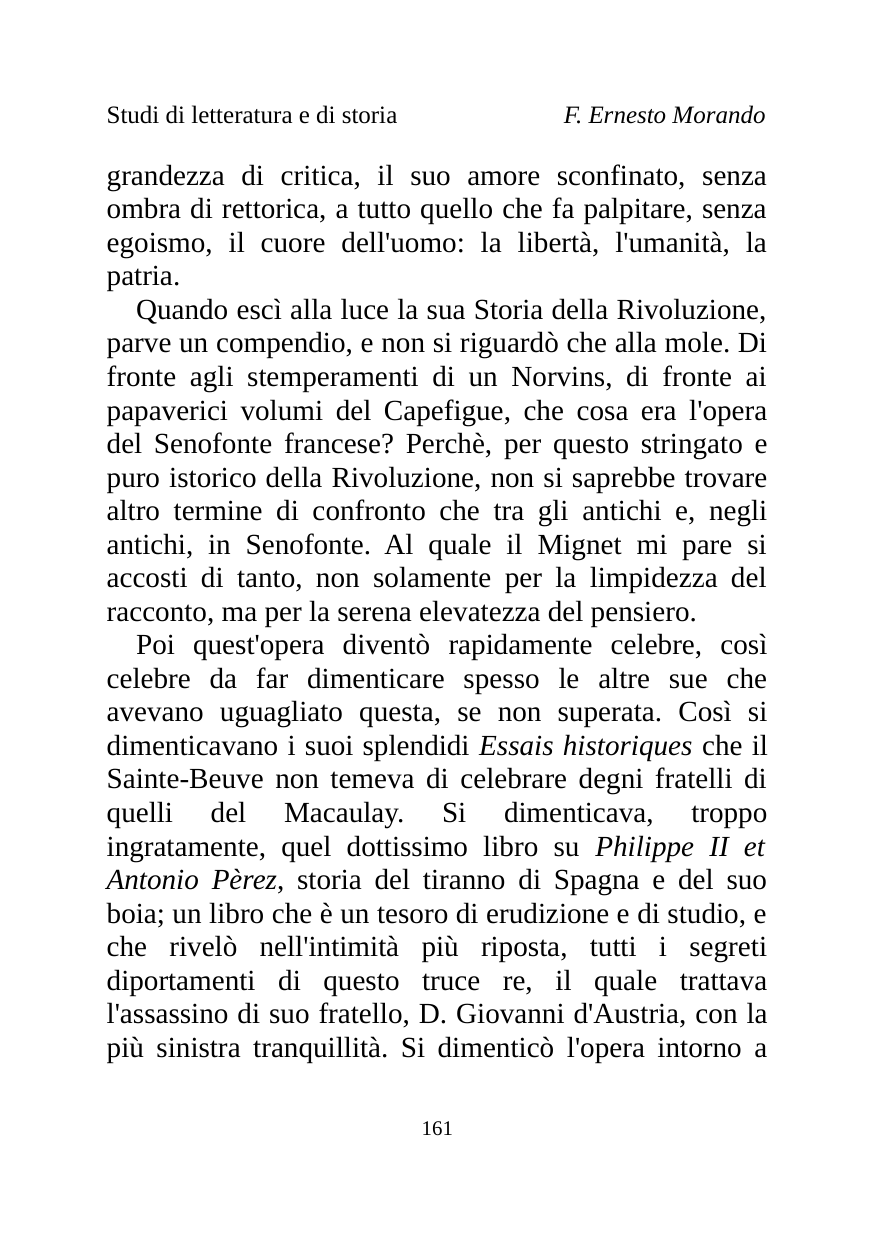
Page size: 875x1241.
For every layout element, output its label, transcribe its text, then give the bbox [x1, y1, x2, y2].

text Poi quest'opera diventò rapidamente celebre, così celebre da far dimenticare spesso le altre sue che avevano uguagliato questa, se non superata. Così si dimenticavano i suoi splendidi Essais historiques che il Sainte-Beuve non temeva di celebrare degni fratelli di quelli del Macaulay. Si dimenticava, troppo ingratamente, quel dottissimo libro su Philippe II et Antonio Pèrez, storia del tiranno di Spagna e del suo boia; un libro che è un tesoro di erudizione e di studio, e che rivelò nell'intimità più riposta, tutti i segreti diportamenti di questo truce re, il quale trattava l'assassino di suo fratello, D. Giovanni d'Austria, con la più sinistra tranquillità. Si dimenticò l'opera intorno a [106, 627, 768, 1063]
text grandezza di critica, il suo amore sconfinato, senza ombra di rettorica, a tutto quello che fa palpitare, senza egoismo, il cuore dell'uomo: la libertà, l'umanità, la patria. [106, 158, 768, 292]
text Quando escì alla luce la sua Storia della Rivoluzione, parve un compendio, e non si riguardò che alla mole. Di fronte agli stemperamenti di un Norvins, di fronte ai papaverici volumi del Capefigue, che cosa era l'opera del Senofonte francese? Perchè, per questo stringato e puro istorico della Rivoluzione, non si saprebbe trovare altro termine di confronto che tra gli antichi e, negli antichi, in Senofonte. Al quale il Mignet mi pare si accosti di tanto, non solamente per la limpidezza del racconto, ma per la serena elevatezza del pensiero. [106, 292, 768, 627]
